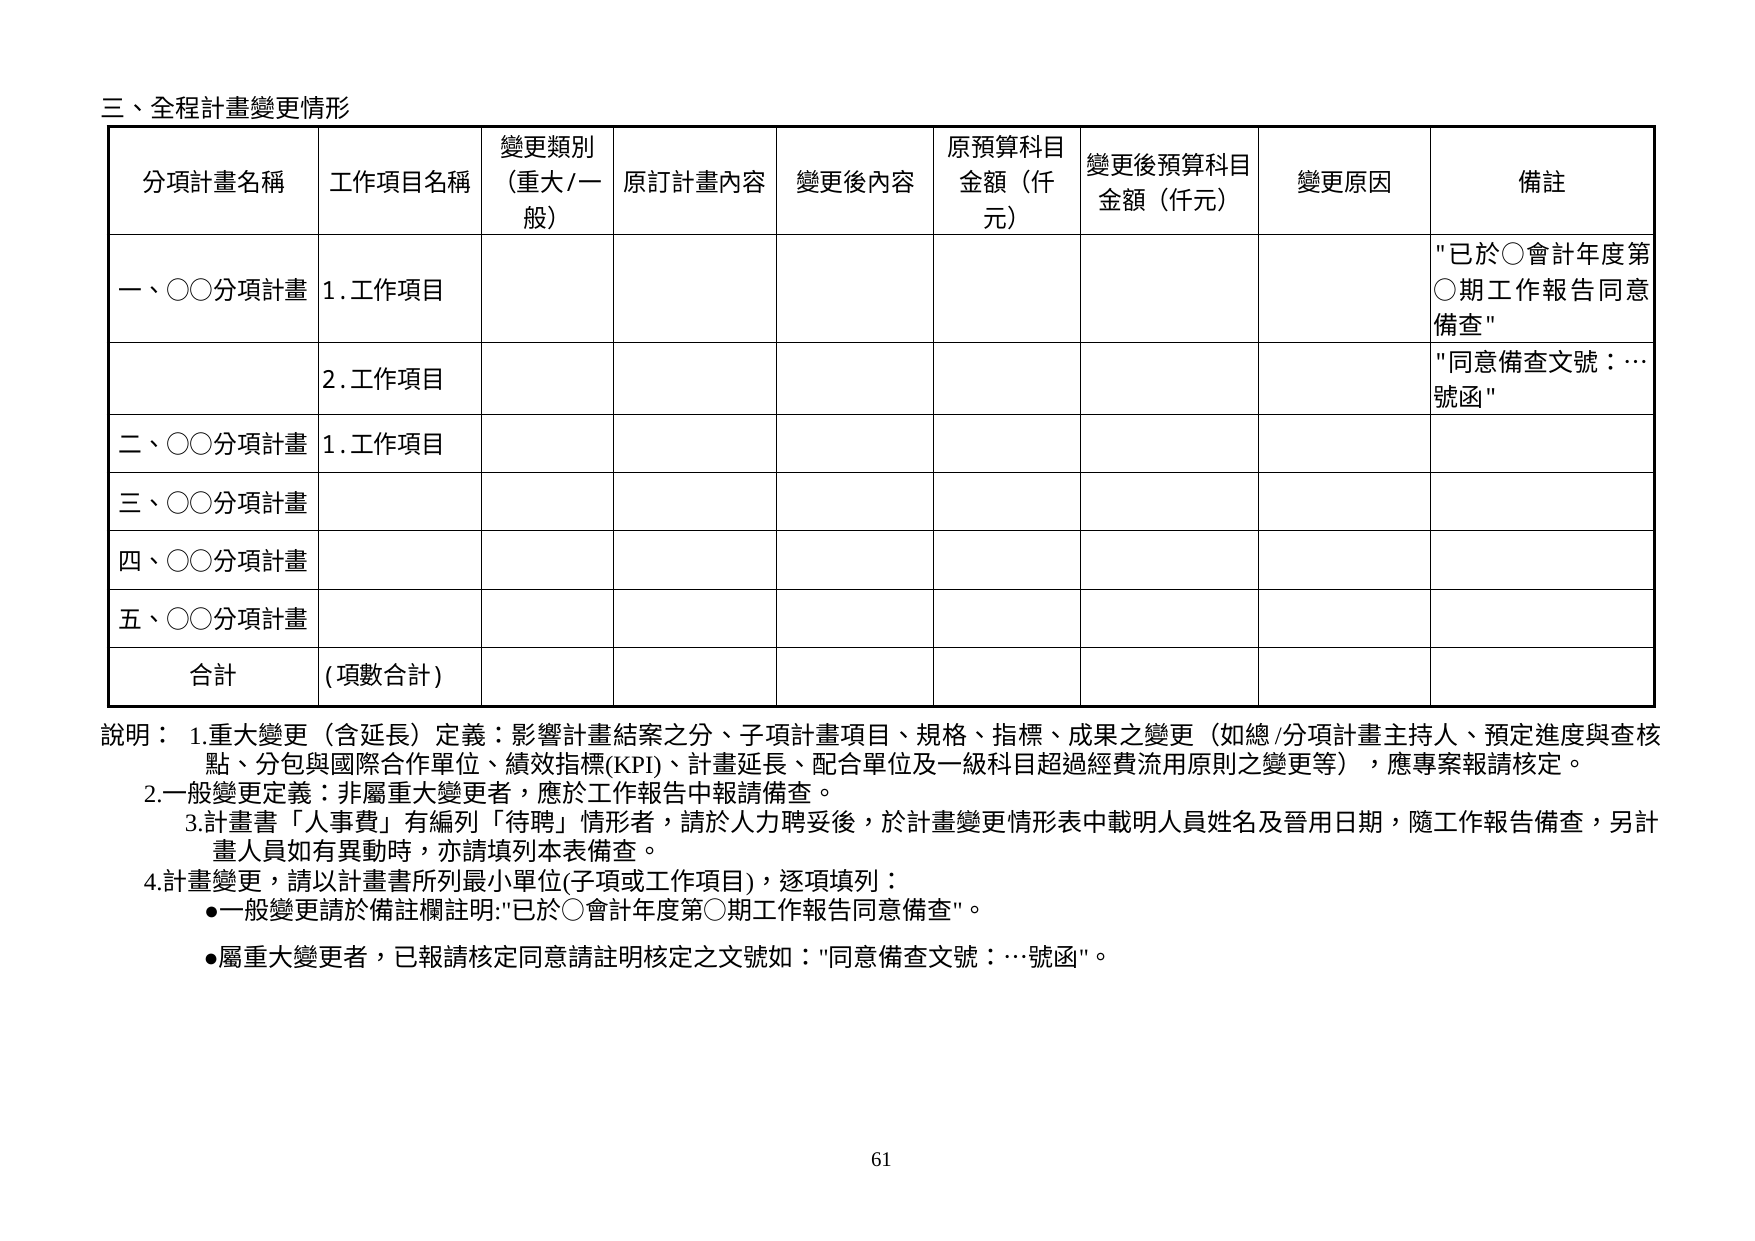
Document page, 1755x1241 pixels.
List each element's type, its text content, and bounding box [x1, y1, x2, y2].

table_cell [110, 343, 318, 413]
table_cell 二、○○分項計畫 [110, 415, 318, 472]
table_cell [1259, 343, 1430, 413]
table_header 原訂計畫內容 [614, 128, 776, 234]
table_cell [934, 531, 1080, 588]
table_cell (項數合計) [319, 648, 481, 705]
table_cell [777, 473, 933, 530]
table_cell [777, 343, 933, 413]
table_cell [777, 235, 933, 342]
table_cell [1081, 415, 1258, 472]
table_cell [777, 531, 933, 588]
table_header 變更類別 （重大/一般） [482, 128, 613, 234]
table_cell 2.工作項目 [319, 343, 481, 413]
table_cell [1259, 531, 1430, 588]
table_cell [1081, 343, 1258, 413]
table_cell [934, 590, 1080, 647]
table_cell [1259, 590, 1430, 647]
table_cell 合計 [110, 648, 318, 705]
table_cell "已於○會計年度第○期工作報告同意備查" [1431, 235, 1653, 342]
table_cell [482, 531, 613, 588]
table_cell [934, 415, 1080, 472]
table_cell [777, 648, 933, 705]
table_cell [1431, 415, 1653, 472]
table_cell [1081, 235, 1258, 342]
table_header 變更後內容 [777, 128, 933, 234]
text ●屬重大變更者，已報請核定同意請註明核定之文號如："同意備查文號：…號函"。 [100, 937, 1662, 974]
table_cell "同意備查文號：…號函" [1431, 343, 1653, 413]
table_cell [319, 473, 481, 530]
table_header 變更原因 [1259, 128, 1430, 234]
table_cell [1081, 473, 1258, 530]
table_cell [614, 343, 776, 413]
table_cell [319, 531, 481, 588]
table_cell [614, 648, 776, 705]
table_header 分項計畫名稱 [110, 128, 318, 234]
text ●一般變更請於備註欄註明:"已於○會計年度第○期工作報告同意備查"。 [204, 896, 1662, 925]
table_cell [1259, 473, 1430, 530]
table_cell [934, 473, 1080, 530]
table_cell [1431, 590, 1653, 647]
table_cell [934, 648, 1080, 705]
text 2.一般變更定義：非屬重大變更者，應於工作報告中報請備查。 [100, 779, 1662, 808]
table_cell 一、○○分項計畫 [110, 235, 318, 342]
text 4.計畫變更，請以計畫書所列最小單位(子項或工作項目)，逐項填列： [100, 867, 1662, 896]
table_cell [1259, 415, 1430, 472]
table_header 備註 [1431, 128, 1653, 234]
table_cell [482, 473, 613, 530]
table_cell 1.工作項目 [319, 415, 481, 472]
table_header 工作項目名稱 [319, 128, 481, 234]
table_cell [1081, 531, 1258, 588]
table_cell [1259, 235, 1430, 342]
table_cell [614, 590, 776, 647]
text 說明： 1.重大變更（含延長）定義：影響計畫結案之分、子項計畫項目、規格、指標、成果之變更（如總/分項計畫主持人、預定進度與查核點、分包與國際合作單位、績效指標(KPI)、計畫延長、配合單位及一級科目超過經費流用原則之變更等），應專案報請核定。 [100, 721, 1662, 779]
table_cell 三、○○分項計畫 [110, 473, 318, 530]
table_cell 1.工作項目 [319, 235, 481, 342]
table_cell [1081, 590, 1258, 647]
table_cell 五、○○分項計畫 [110, 590, 318, 647]
table_cell [934, 235, 1080, 342]
table_cell [777, 590, 933, 647]
table_cell [614, 473, 776, 530]
table_cell [934, 343, 1080, 413]
table_cell [1431, 648, 1653, 705]
text 三、全程計畫變更情形 [100, 89, 1662, 125]
table_cell [482, 648, 613, 705]
table_cell 四、○○分項計畫 [110, 531, 318, 588]
table_cell [1259, 648, 1430, 705]
table_header 原預算科目金額（仟元） [934, 128, 1080, 234]
table_cell [482, 235, 613, 342]
table_cell [1431, 473, 1653, 530]
table_cell [1431, 531, 1653, 588]
table_header 變更後預算科目金額（仟元） [1081, 128, 1258, 234]
table_cell [1081, 648, 1258, 705]
table_cell [614, 415, 776, 472]
table_cell [482, 415, 613, 472]
table_cell [777, 415, 933, 472]
table_cell [482, 343, 613, 413]
text 3.計畫書「人事費」有編列「待聘」情形者，請於人力聘妥後，於計畫變更情形表中載明人員姓名及晉用日期，隨工作報告備查，另計畫人員如有異動時，亦請填列本表備查。 [184, 808, 1662, 867]
table_cell [614, 235, 776, 342]
table_cell [614, 531, 776, 588]
table_cell [482, 590, 613, 647]
table_cell [319, 590, 481, 647]
